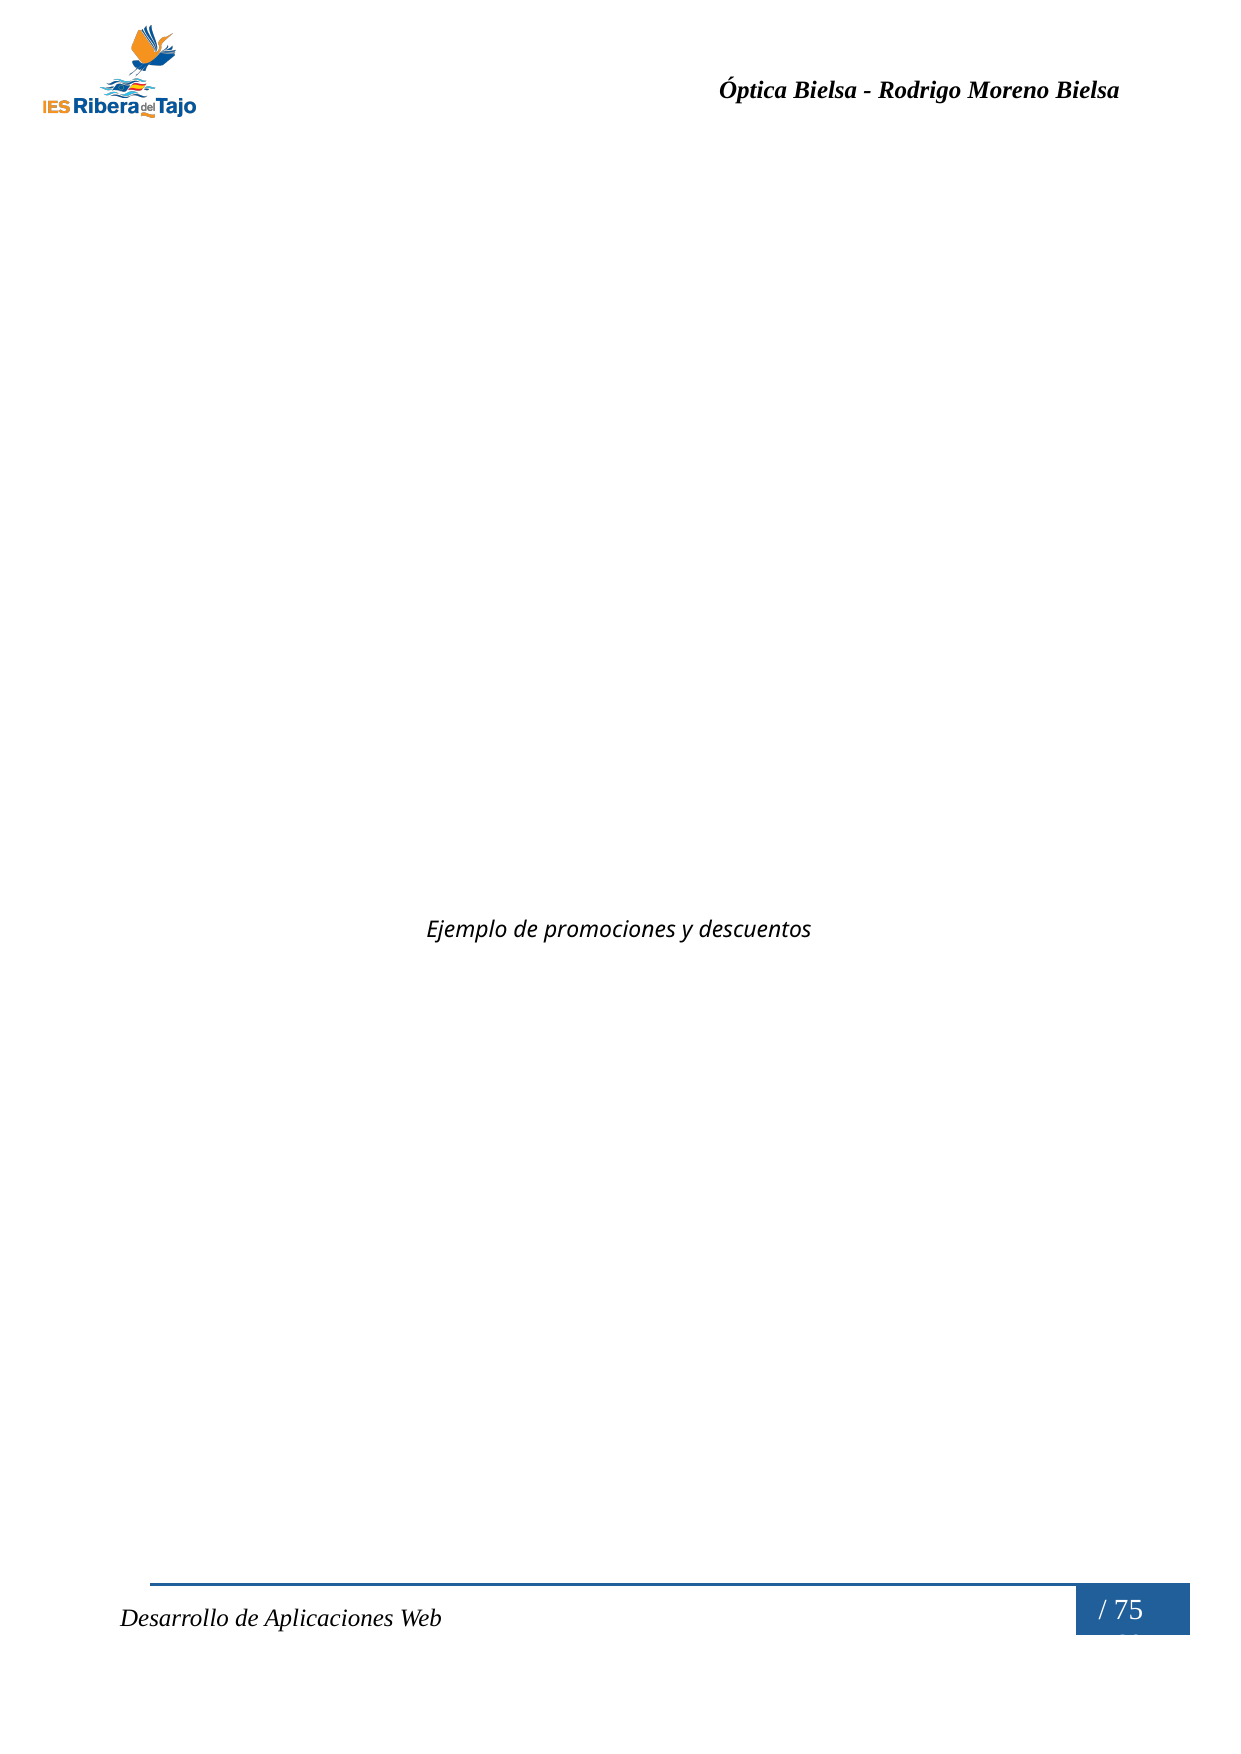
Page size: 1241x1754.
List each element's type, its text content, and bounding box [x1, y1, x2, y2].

text Ejemplo de promociones y descuentos [118, 913, 1122, 944]
